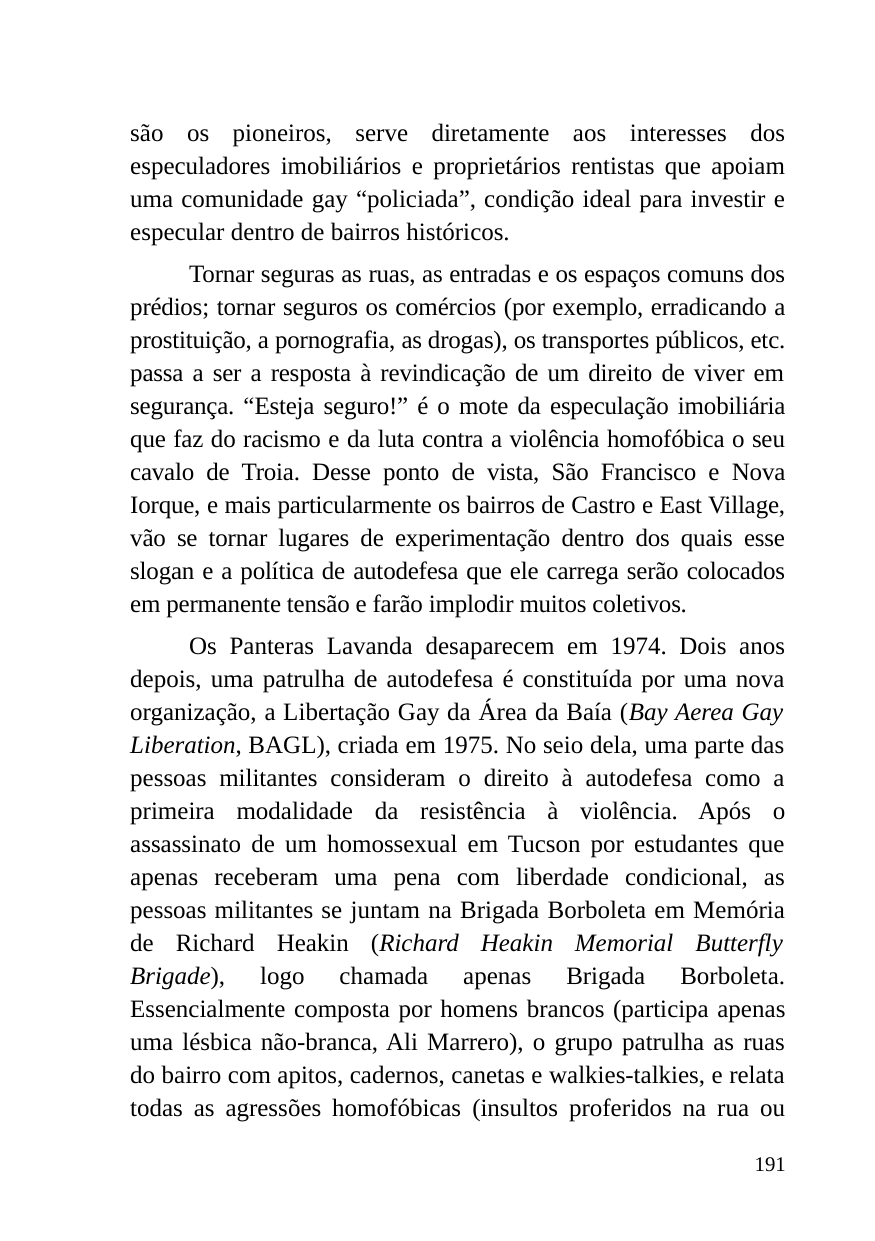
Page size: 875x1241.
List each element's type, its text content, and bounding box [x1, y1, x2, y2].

text são os pioneiros, serve diretamente aos interesses dos especuladores imobiliários e proprietários rentistas que apoiam uma comunidade gay “policiada”, condição ideal para investir e especular dentro de bairros históricos. [130, 118, 786, 246]
text Tornar seguras as ruas, as entradas e os espaços comuns dos prédios; tornar seguros os comércios (por exemplo, erradicando a prostituição, a pornografia, as drogas), os transportes públicos, etc. passa a ser a resposta à revindicação de um direito de viver em segurança. “Esteja seguro!” é o mote da especulação imobiliária que faz do racismo e da luta contra a violência homofóbica o seu cavalo de Troia. Desse ponto de vista, São Francisco e Nova Iorque, e mais particularmente os bairros de Castro e East Village, vão se tornar lugares de experimentação dentro dos quais esse slogan e a política de autodefesa que ele carrega serão colocados em permanente tensão e farão implodir muitos coletivos. [130, 259, 786, 618]
text Os Panteras Lavanda desaparecem em 1974. Dois anos depois, uma patrulha de autodefesa é constituída por uma nova organização, a Libertação Gay da Área da Baía (Bay Aerea Gay Liberation, BAGL), criada em 1975. No seio dela, uma parte das pessoas militantes consideram o direito à autodefesa como a primeira modalidade da resistência à violência. Após o assassinato de um homossexual em Tucson por estudantes que apenas receberam uma pena com liberdade condicional, as pessoas militantes se juntam na Brigada Borboleta em Memória de Richard Heakin (Richard Heakin Memorial Butterfly Brigade), logo chamada apenas Brigada Borboleta. Essencialmente composta por homens brancos (participa apenas uma lésbica não-branca, Ali Marrero), o grupo patrulha as ruas do bairro com apitos, cadernos, canetas e walkies-talkies, e relata todas as agressões homofóbicas (insultos proferidos na rua ou [130, 631, 786, 1122]
